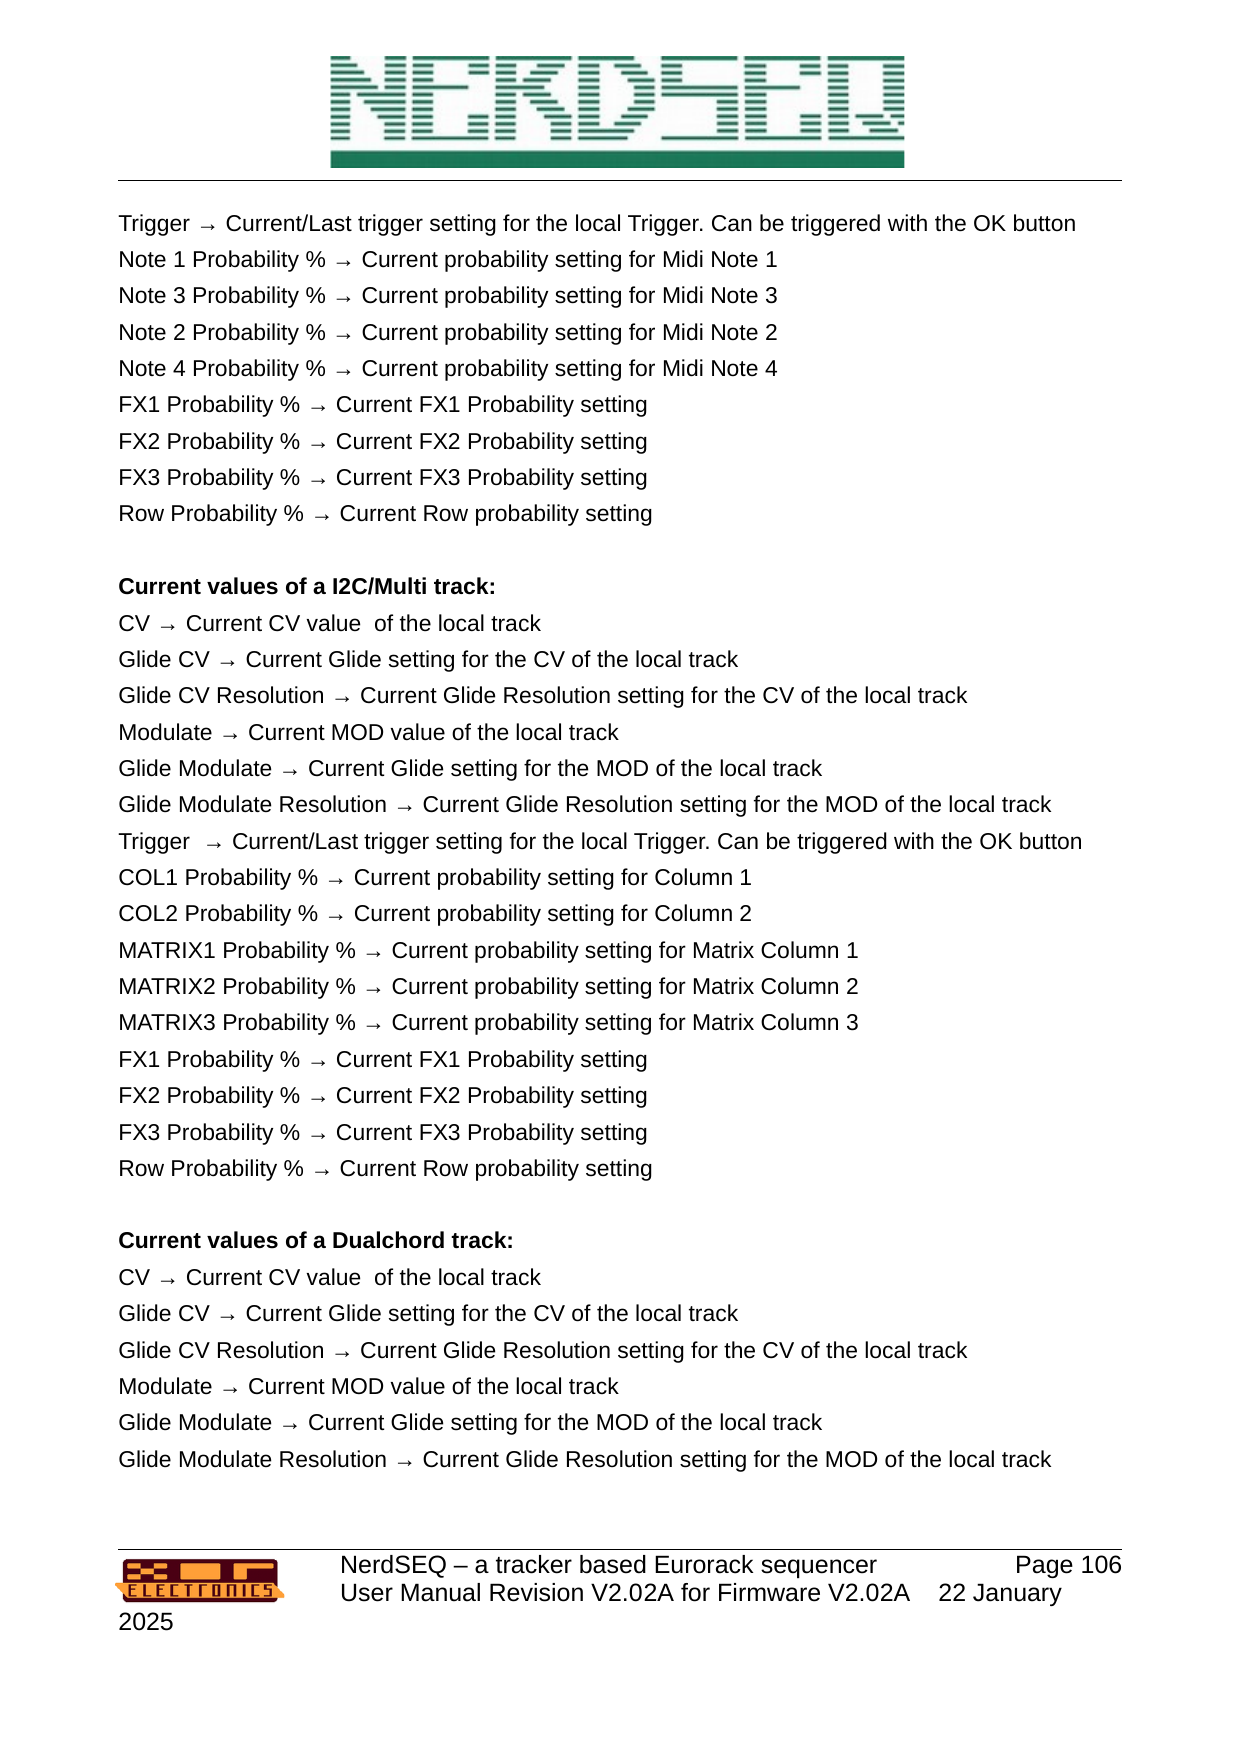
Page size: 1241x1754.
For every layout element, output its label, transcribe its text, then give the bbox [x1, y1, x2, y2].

text Current values of a I2C/Multi track: [118, 573, 1122, 599]
text Glide Modulate → Current Glide setting for the MOD of the local track [118, 1409, 1122, 1436]
text Trigger → Current/Last trigger setting for the local Trigger. Can be triggered with the OK button [118, 828, 1122, 854]
text Glide CV → Current Glide setting for the CV of the local track [118, 1300, 1122, 1327]
text FX2 Probability % → Current FX2 Probability setting [118, 428, 1122, 454]
text Note 4 Probability % → Current probability setting for Midi Note 4 [118, 355, 1122, 381]
text FX3 Probability % → Current FX3 Probability setting [118, 1118, 1122, 1145]
text Modulate → Current MOD value of the local track [118, 1373, 1122, 1399]
picture [330, 56, 905, 168]
text Glide Modulate Resolution → Current Glide Resolution setting for the MOD of the local track [118, 1446, 1122, 1472]
text Glide Modulate → Current Glide setting for the MOD of the local track [118, 755, 1122, 781]
text Note 1 Probability % → Current probability setting for Midi Note 1 [118, 246, 1122, 272]
text CV → Current CV value of the local track [118, 609, 1122, 636]
picture [115, 1555, 285, 1605]
text MATRIX1 Probability % → Current probability setting for Matrix Column 1 [118, 937, 1122, 963]
text FX3 Probability % → Current FX3 Probability setting [118, 464, 1122, 490]
text FX1 Probability % → Current FX1 Probability setting [118, 1046, 1122, 1072]
text Glide CV Resolution → Current Glide Resolution setting for the CV of the local track [118, 682, 1122, 708]
text Row Probability % → Current Row probability setting [118, 1155, 1122, 1181]
text COL2 Probability % → Current probability setting for Column 2 [118, 900, 1122, 927]
text Trigger → Current/Last trigger setting for the local Trigger. Can be triggered with the OK button [118, 209, 1122, 236]
text CV → Current CV value of the local track [118, 1264, 1122, 1290]
text Glide Modulate Resolution → Current Glide Resolution setting for the MOD of the local track [118, 791, 1122, 818]
text Modulate → Current MOD value of the local track [118, 718, 1122, 745]
text Glide CV → Current Glide setting for the CV of the local track [118, 646, 1122, 672]
text Row Probability % → Current Row probability setting [118, 500, 1122, 527]
text COL1 Probability % → Current probability setting for Column 1 [118, 864, 1122, 890]
text Current values of a Dualchord track: [118, 1227, 1122, 1254]
text MATRIX2 Probability % → Current probability setting for Matrix Column 2 [118, 973, 1122, 999]
text Glide CV Resolution → Current Glide Resolution setting for the CV of the local track [118, 1337, 1122, 1363]
text Note 2 Probability % → Current probability setting for Midi Note 2 [118, 319, 1122, 345]
text MATRIX3 Probability % → Current probability setting for Matrix Column 3 [118, 1009, 1122, 1036]
text FX2 Probability % → Current FX2 Probability setting [118, 1082, 1122, 1108]
text Note 3 Probability % → Current probability setting for Midi Note 3 [118, 282, 1122, 309]
text FX1 Probability % → Current FX1 Probability setting [118, 391, 1122, 418]
